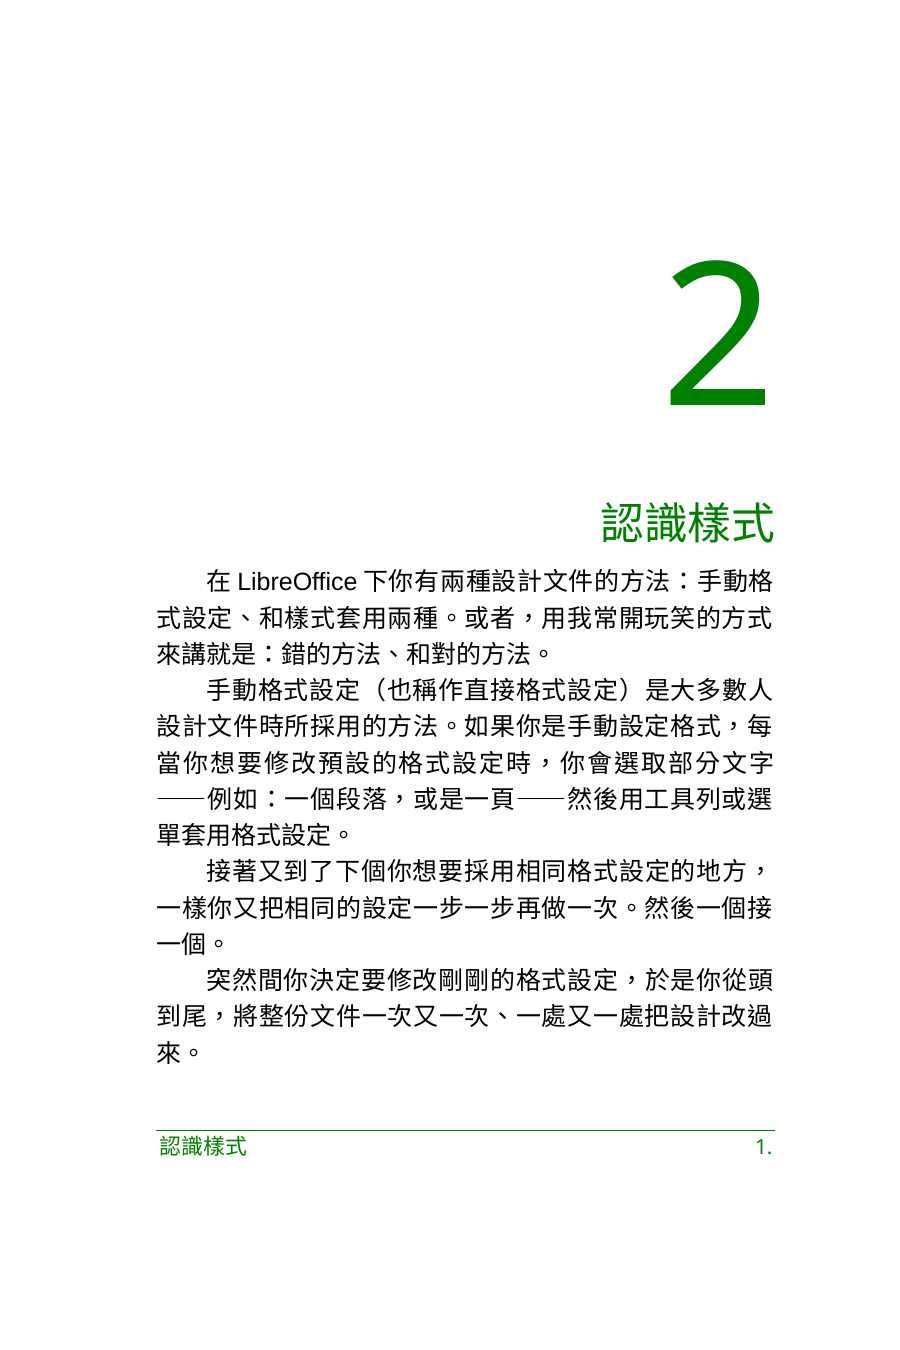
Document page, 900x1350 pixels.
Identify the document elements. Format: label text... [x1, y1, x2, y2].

text 2 [156, 192, 775, 464]
text 在LibreOffice下你有兩種設計文件的方法：手動格式設定、和樣式套用兩種。或者，用我常開玩笑的方式來講就是：錯的方法、和對的方法。 [156, 562, 775, 671]
subtitle 認識樣式 [156, 489, 775, 552]
text 手動格式設定（也稱作直接格式設定）是大多數人設計文件時所採用的方法。如果你是手動設定格式，每當你想要修改預設的格式設定時，你會選取部分文字——例如：一個段落，或是一頁——然後用工具列或選單套用格式設定。 [156, 671, 775, 852]
text 突然間你決定要修改剛剛的格式設定，於是你從頭到尾，將整份文件一次又一次、一處又一處把設計改過來。 [156, 961, 775, 1069]
text 接著又到了下個你想要採用相同格式設定的地方，一樣你又把相同的設定一步一步再做一次。然後一個接一個。 [156, 852, 775, 961]
